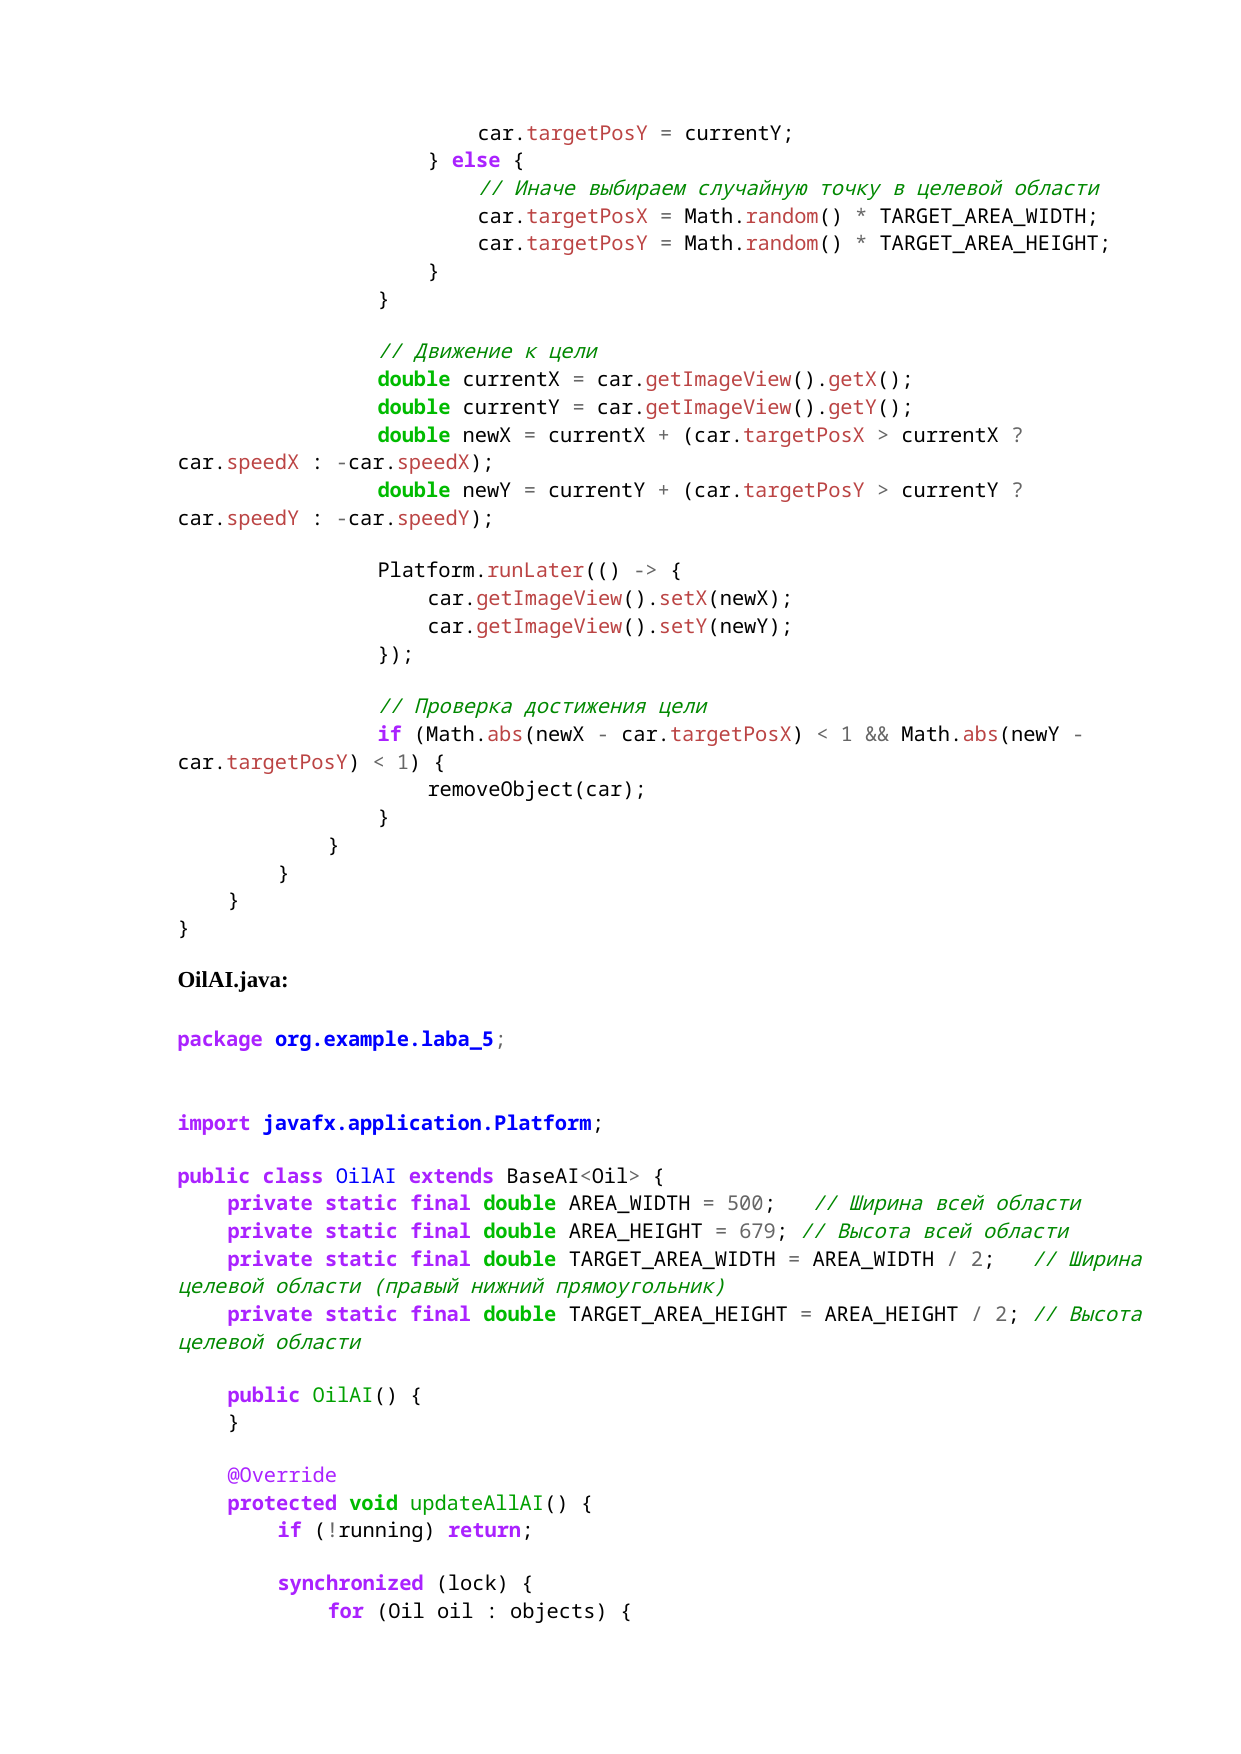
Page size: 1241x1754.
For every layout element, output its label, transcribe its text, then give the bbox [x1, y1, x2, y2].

text private static final double TARGET_AREA_WIDTH = AREA_WIDTH / 2; // Ширина целевой области (правый нижний прямоугольник) [177, 1244, 1152, 1300]
text protected void updateAllAI() { [177, 1488, 1152, 1516]
text car.targetPosY = currentY; [177, 118, 1152, 146]
text car.targetPosY = Math.random() * TARGET_AREA_HEIGHT; [177, 229, 1152, 257]
text car.getImageView().setX(newX); [177, 584, 1152, 611]
text } [177, 257, 1152, 284]
text private static final double AREA_HEIGHT = 679; // Высота всей области [177, 1217, 1152, 1244]
text for (Oil oil : objects) { [177, 1596, 1152, 1624]
text Platform.runLater(() -> { [177, 556, 1152, 584]
text } else { [177, 146, 1152, 173]
text if (!running) return; [177, 1516, 1152, 1544]
text // Проверка достижения цели [177, 692, 1152, 719]
text double currentX = car.getImageView().getX(); [177, 365, 1152, 392]
text // Иначе выбираем случайную точку в целевой области [177, 173, 1152, 201]
text } [177, 913, 1152, 941]
text } [177, 803, 1152, 830]
text } [177, 886, 1152, 913]
text removeObject(car); [177, 775, 1152, 803]
text import javafx.application.Platform; [177, 1108, 1152, 1136]
text double newY = currentY + (car.targetPosY > currentY ? car.speedY : -car.speedY); [177, 476, 1152, 531]
text } [177, 830, 1152, 858]
text @Override [177, 1461, 1152, 1488]
text package org.example.laba_5; [177, 1024, 1152, 1052]
text car.getImageView().setY(newY); [177, 611, 1152, 639]
text double newX = currentX + (car.targetPosX > currentX ? car.speedX : -car.speedX); [177, 420, 1152, 476]
text private static final double AREA_WIDTH = 500; // Ширина всей области [177, 1189, 1152, 1217]
text }); [177, 639, 1152, 667]
text synchronized (lock) { [177, 1569, 1152, 1596]
text // Движение к цели [177, 337, 1152, 365]
text public class OilAI extends BaseAI<Oil> { [177, 1161, 1152, 1189]
text public OilAI() { [177, 1380, 1152, 1408]
text if (Math.abs(newX - car.targetPosX) < 1 && Math.abs(newY - car.targetPosY) < 1) { [177, 719, 1152, 775]
text } [177, 858, 1152, 886]
text double currentY = car.getImageView().getY(); [177, 392, 1152, 420]
text private static final double TARGET_AREA_HEIGHT = AREA_HEIGHT / 2; // Высота целевой области [177, 1300, 1152, 1355]
text car.targetPosX = Math.random() * TARGET_AREA_WIDTH; [177, 201, 1152, 229]
text OilAI.java: [177, 966, 1152, 993]
text } [177, 1408, 1152, 1436]
text } [177, 284, 1152, 312]
